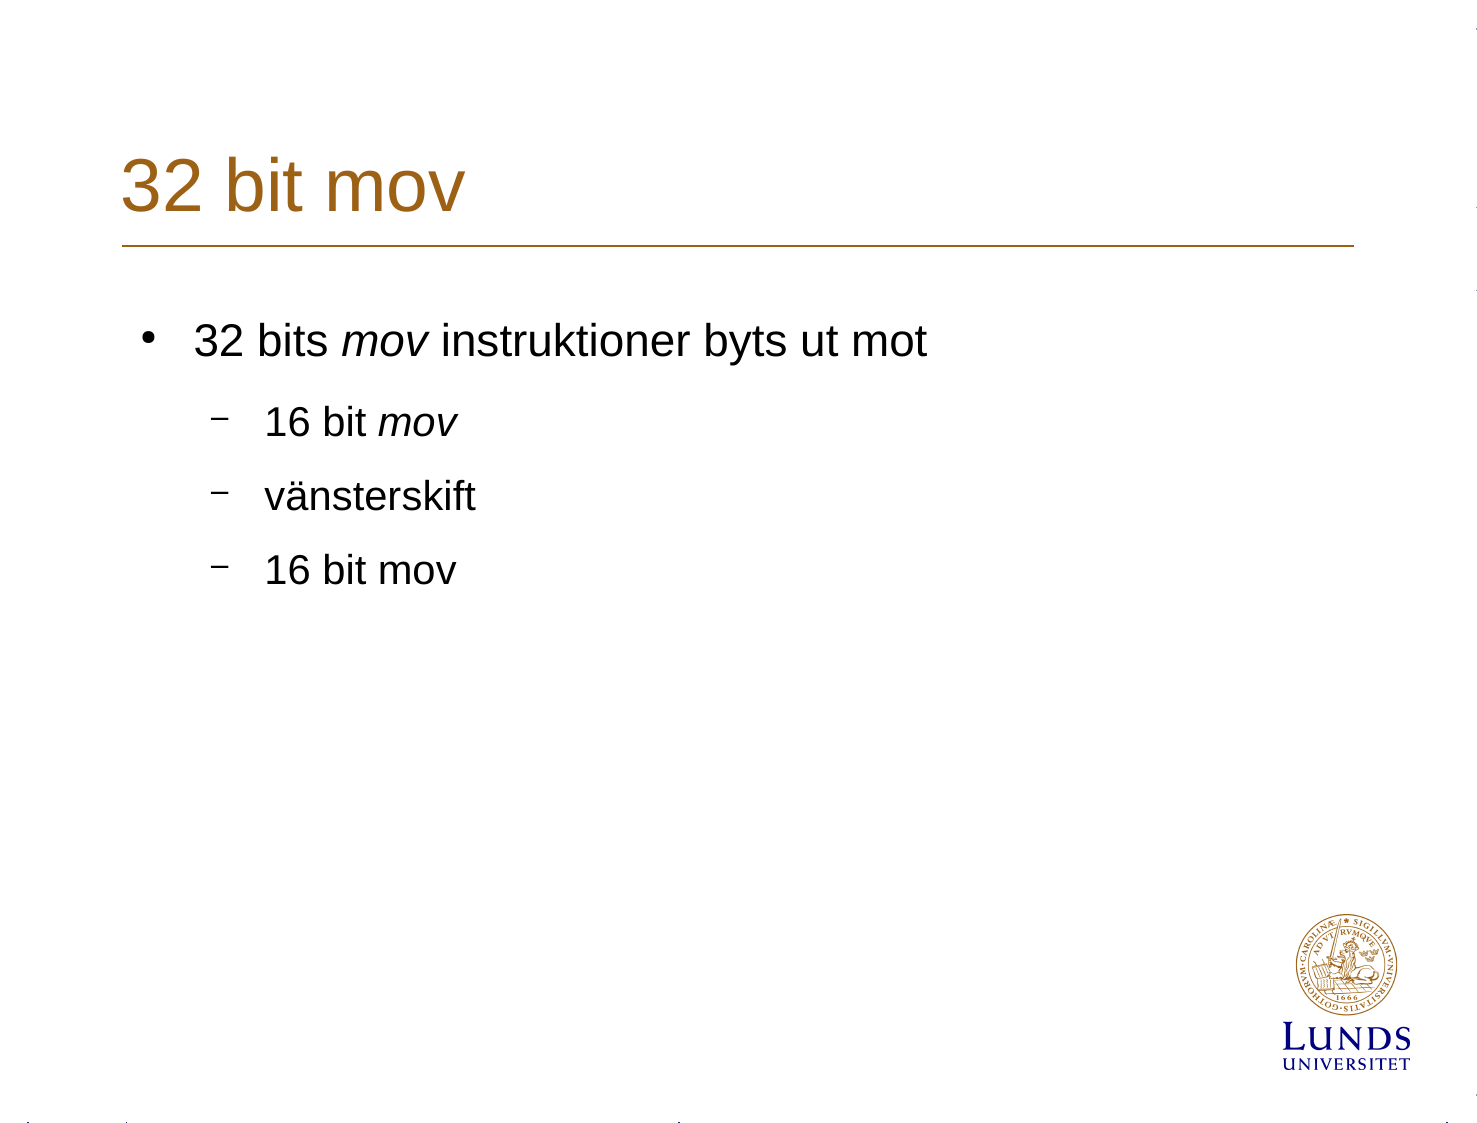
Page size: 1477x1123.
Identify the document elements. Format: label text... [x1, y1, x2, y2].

picture [1283, 914, 1410, 1070]
list 32 bits mov instruktioner byts ut mot 16 bit mov vänsterskift 16 bit mov [107, 303, 1353, 888]
title 32 bit mov [105, 46, 1354, 234]
